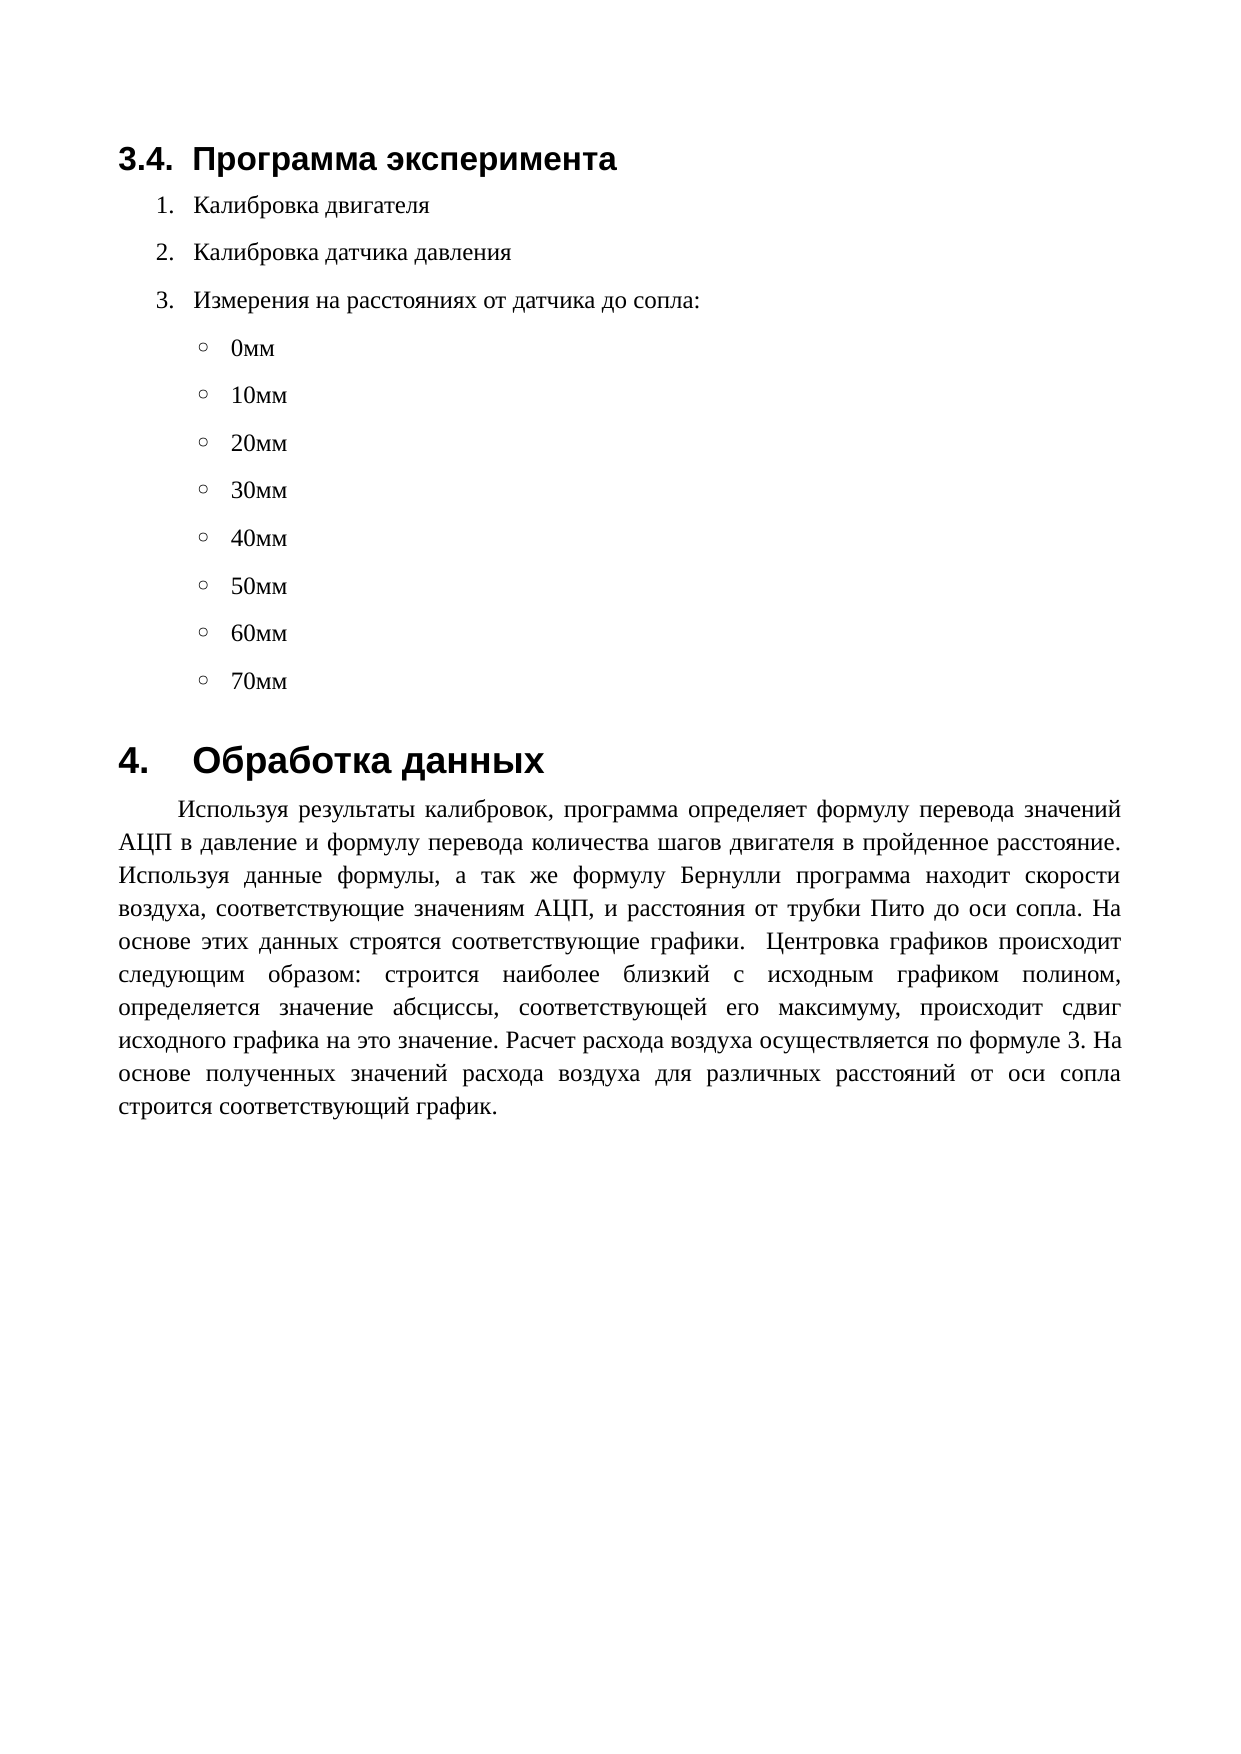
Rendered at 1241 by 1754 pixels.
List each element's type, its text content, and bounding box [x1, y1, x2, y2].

list 70мм [193, 666, 1122, 695]
list 40мм [193, 523, 1122, 552]
list 30мм [193, 476, 1122, 504]
list 50мм [193, 571, 1122, 599]
subtitle Программа эксперимента [118, 139, 1122, 177]
list Калибровка двигателя [156, 190, 1122, 219]
subtitle Обработка данных [118, 738, 1122, 782]
list 10мм [193, 380, 1122, 409]
text Используя результаты калибровок, программа определяет формулу перевода значений АЦП в давление и формулу перевода количества шагов двигателя в пройденное расстояние. Используя данные формулы, а так же формулу Бернулли программа находит скорости воздуха, соответствующие значениям АЦП, и расстояния от трубки Пито до оси сопла. На основе этих данных строятся соответствующие графики. Центровка графиков происходит следующим образом: строится наиболее близкий с исходным графиком полином, определяется значение абсциссы, соответствующей его максимуму, происходит сдвиг исходного графика на это значение. Расчет расхода воздуха осуществляется по формуле 3. На основе полученных значений расхода воздуха для различных расстояний от оси сопла строится соответствующий график. [118, 794, 1122, 1120]
list Измерения на расстояниях от датчика до сопла: [156, 285, 1122, 314]
list 20мм [193, 428, 1122, 457]
list Калибровка датчика давления [156, 237, 1122, 266]
list 60мм [193, 618, 1122, 647]
list 0мм [193, 333, 1122, 361]
